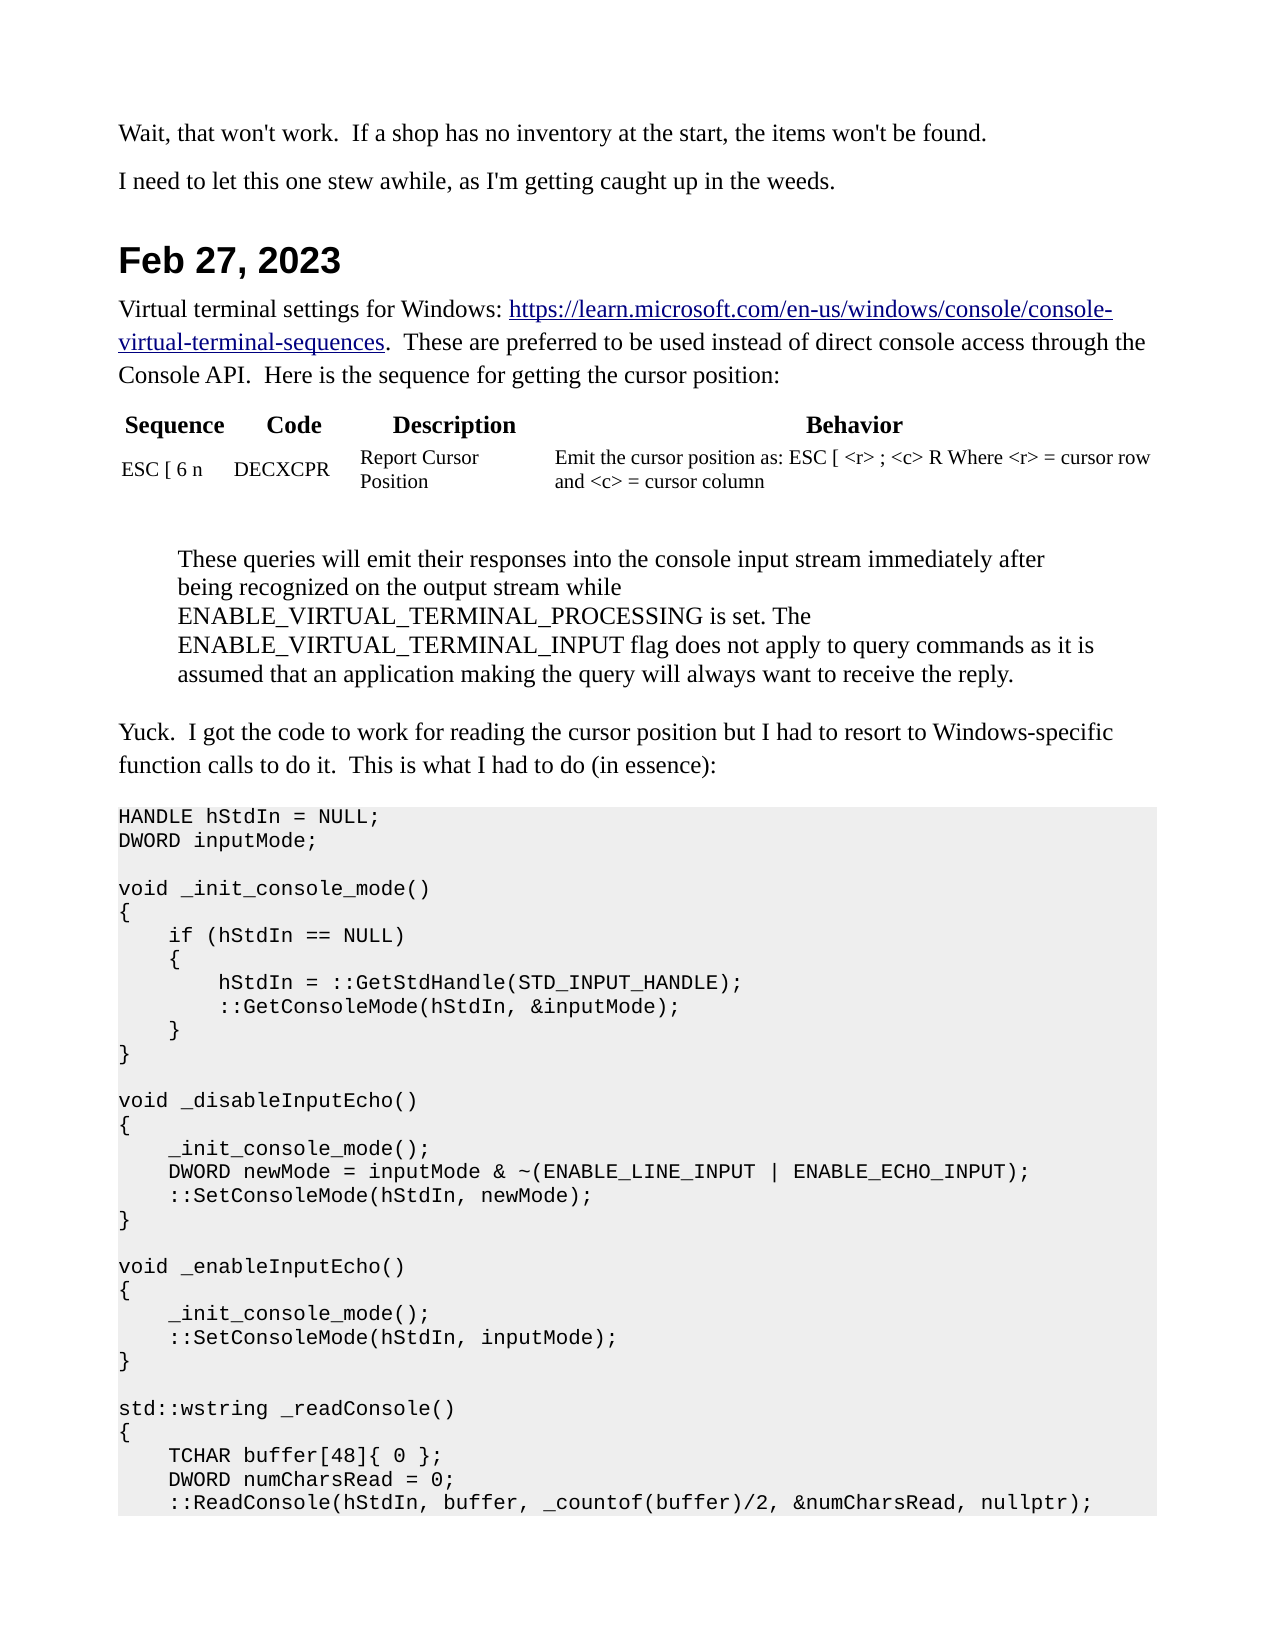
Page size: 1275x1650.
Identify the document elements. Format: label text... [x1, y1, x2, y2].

text ::SetConsoleMode(hStdIn, newMode); [118, 1185, 1157, 1208]
text DWORD newMode = inputMode & ~(ENABLE_LINE_INPUT | ENABLE_ECHO_INPUT); [118, 1161, 1157, 1185]
text _init_console_mode(); [118, 1138, 1157, 1161]
text These queries will emit their responses into the console input stream immediately after being recognized on the output stream while ENABLE_VIRTUAL_TERMINAL_PROCESSING is set. The ENABLE_VIRTUAL_TERMINAL_INPUT flag does not apply to query commands as it is assumed that an application making the query will always want to receive the reply. [177, 544, 1098, 687]
text void _enableInputEcho() [118, 1256, 1157, 1279]
table_cell DECXCPR [231, 442, 357, 496]
text { [118, 901, 1157, 925]
text I need to let this one stew awhile, as I'm getting caught up in the weeds. [118, 166, 1157, 194]
subtitle Feb 27, 2023 [118, 238, 1157, 281]
table_header Sequence [118, 408, 231, 442]
text { [118, 1114, 1157, 1138]
text } [118, 1350, 1157, 1374]
text Virtual terminal settings for Windows: https://learn.microsoft.com/en-us/windows/console/console-virtual-terminal-sequences. These are preferred to be used instead of direct console access through the Console API. Here is the sequence for getting the cursor position: [118, 294, 1157, 389]
text DWORD inputMode; [118, 830, 1157, 854]
text { [118, 1421, 1157, 1445]
text if (hStdIn == NULL) [118, 925, 1157, 948]
text { [118, 948, 1157, 972]
table_header Behavior [552, 408, 1157, 442]
table_header Description [357, 408, 552, 442]
text } [118, 1208, 1157, 1232]
table_cell ESC [ 6 n [118, 442, 231, 496]
text { [118, 1279, 1157, 1303]
text void _init_console_mode() [118, 877, 1157, 901]
text ::SetConsoleMode(hStdIn, inputMode); [118, 1327, 1157, 1350]
text hStdIn = ::GetStdHandle(STD_INPUT_HANDLE); [118, 972, 1157, 996]
table_cell Emit the cursor position as: ESC [ <r> ; <c> R Where <r> = cursor row and <c> = cursor column [552, 442, 1157, 496]
text void _disableInputEcho() [118, 1090, 1157, 1114]
text Yuck. I got the code to work for reading the cursor position but I had to resort to Windows-specific function calls to do it. This is what I had to do (in essence): [118, 717, 1157, 779]
table_header Code [231, 408, 357, 442]
text DWORD numCharsRead = 0; [118, 1469, 1157, 1492]
text ::ReadConsole(hStdIn, buffer, _countof(buffer)/2, &numCharsRead, nullptr); [118, 1492, 1157, 1516]
text HANDLE hStdIn = NULL; [118, 807, 1157, 830]
text std::wstring _readConsole() [118, 1398, 1157, 1421]
text } } [118, 1019, 1157, 1067]
text _init_console_mode(); [118, 1303, 1157, 1327]
text TCHAR buffer[48]{ 0 }; [118, 1445, 1157, 1469]
text Wait, that won't work. If a shop has no inventory at the start, the items won't be found. [118, 118, 1157, 147]
table_cell Report Cursor Position [357, 442, 552, 496]
text ::GetConsoleMode(hStdIn, &inputMode); [118, 996, 1157, 1019]
